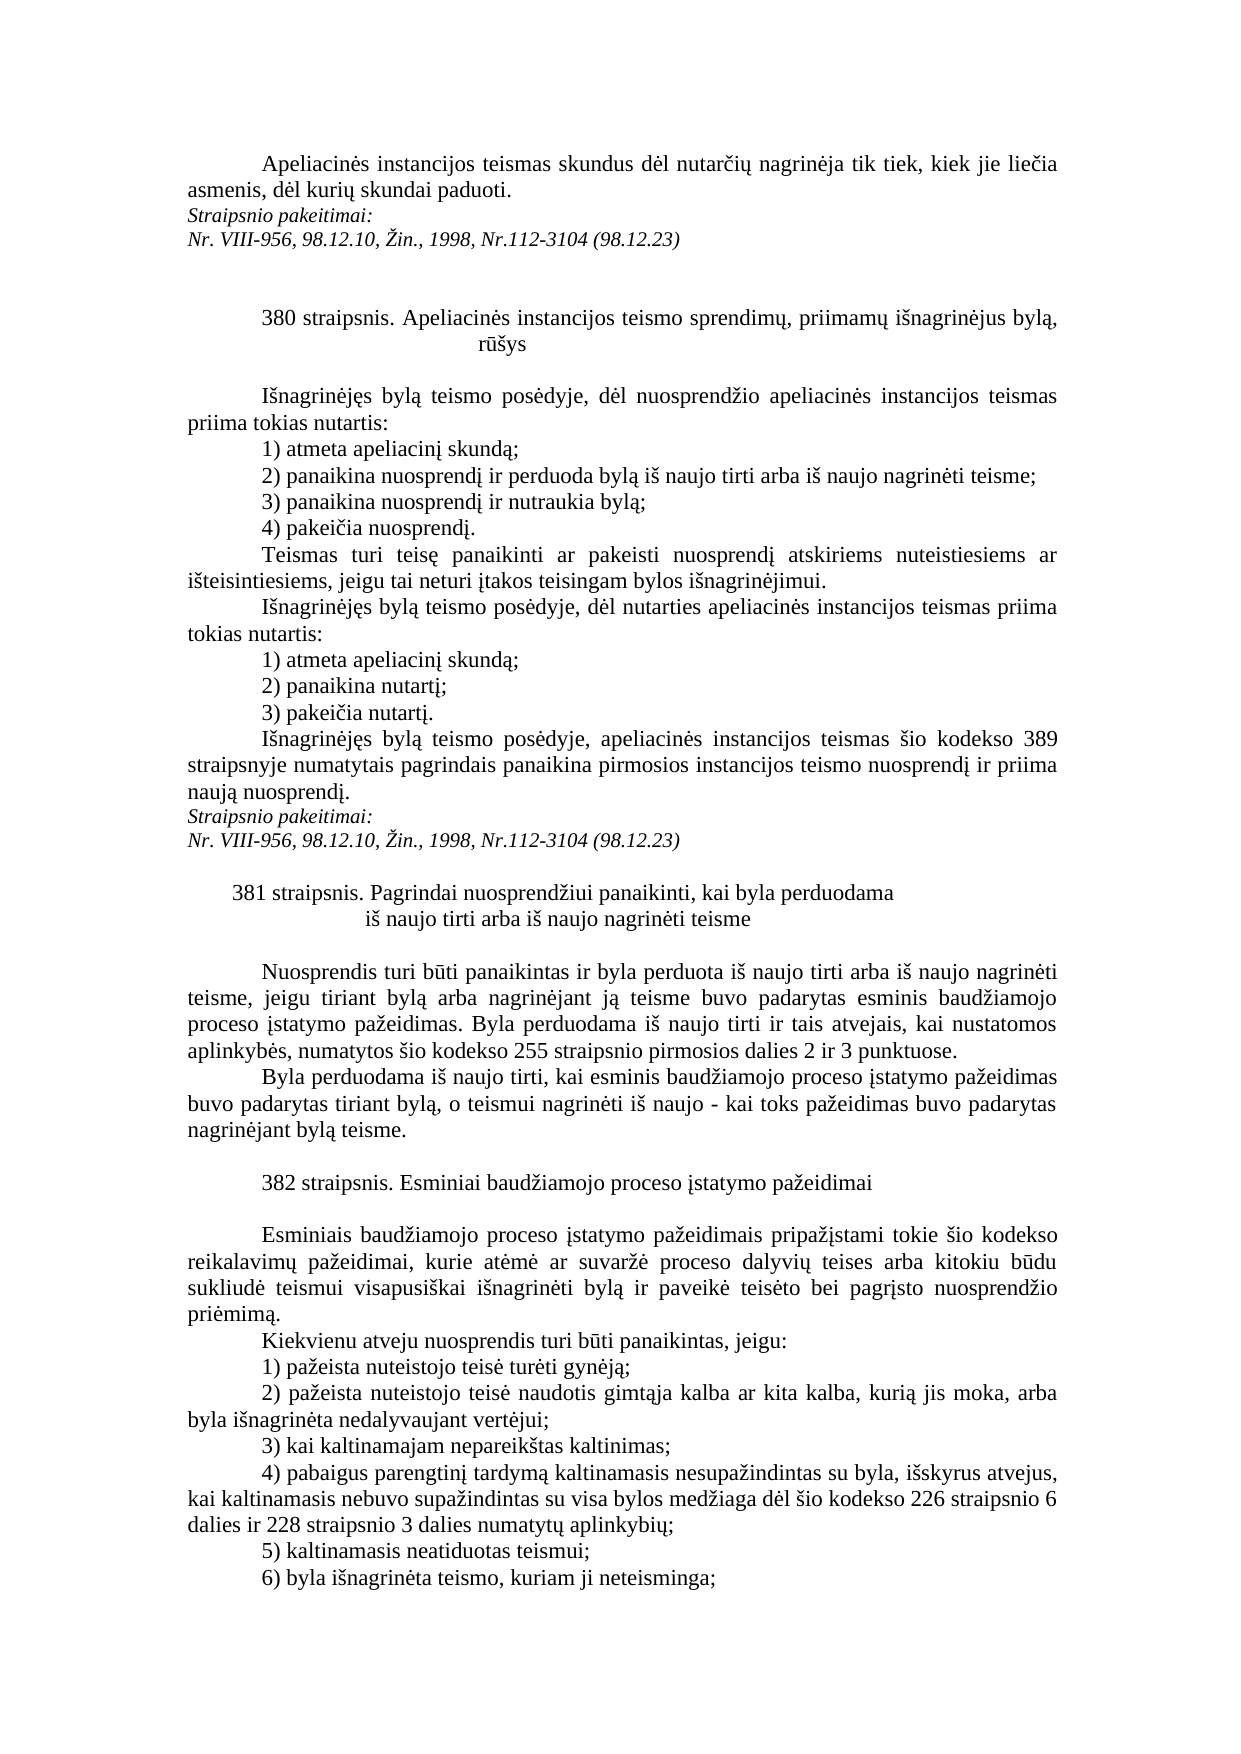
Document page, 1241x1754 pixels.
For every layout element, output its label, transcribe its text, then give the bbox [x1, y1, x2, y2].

text Straipsnio pakeitimai: [187, 804, 1059, 828]
text 2) panaikina nuosprendį ir perduoda bylą iš naujo tirti arba iš naujo nagrinėti teisme; [187, 462, 1059, 488]
text 1) atmeta apeliacinį skundą; [187, 646, 1059, 672]
text 3) kai kaltinamajam nepareikštas kaltinimas; [187, 1432, 1059, 1458]
text Esminiais baudžiamojo proceso įstatymo pažeidimais pripažįstami tokie šio kodekso reikalavimų pažeidimai, kurie atėmė ar suvaržė proceso dalyvių teises arba kitokiu būdu sukliudė teismui visapusiškai išnagrinėti bylą ir paveikė teisėto bei pagrįsto nuosprendžio priėmimą. [187, 1221, 1059, 1327]
text iš naujo tirti arba iš naujo nagrinėti teisme [365, 905, 1059, 931]
text Byla perduodama iš naujo tirti, kai esminis baudžiamojo proceso įstatymo pažeidimas buvo padarytas tiriant bylą, o teismui nagrinėti iš naujo - kai toks pažeidimas buvo padarytas nagrinėjant bylą teisme. [187, 1063, 1059, 1142]
text 2) panaikina nutartį; [187, 672, 1059, 699]
text 382 straipsnis. Esminiai baudžiamojo proceso įstatymo pažeidimai [187, 1169, 1059, 1195]
text 1) pažeista nuteistojo teisė turėti gynėją; [187, 1353, 1059, 1379]
text 5) kaltinamasis neatiduotas teismui; [187, 1538, 1059, 1564]
text Straipsnio pakeitimai: [187, 203, 1059, 227]
text Nr. VIII-956, 98.12.10, Žin., 1998, Nr.112-3104 (98.12.23) [187, 828, 1059, 852]
text 4) pabaigus parengtinį tardymą kaltinamasis nesupažindintas su byla, išskyrus atvejus, kai kaltinamasis nebuvo supažindintas su visa bylos medžiaga dėl šio kodekso 226 straipsnio 6 dalies ir 228 straipsnio 3 dalies numatytų aplinkybių; [187, 1458, 1059, 1538]
text 380 straipsnis. Apeliacinės instancijos teismo sprendimų, priimamų išnagrinėjus bylą, rūšys [261, 303, 1059, 356]
text Išnagrinėjęs bylą teismo posėdyje, dėl nutarties apeliacinės instancijos teismas priima tokias nutartis: [187, 593, 1059, 646]
text Išnagrinėjęs bylą teismo posėdyje, apeliacinės instancijos teismas šio kodekso 389 straipsnyje numatytais pagrindais panaikina pirmosios instancijos teismo nuosprendį ir priima naują nuosprendį. [187, 725, 1059, 804]
text 4) pakeičia nuosprendį. [187, 514, 1059, 541]
text 1) atmeta apeliacinį skundą; [187, 435, 1059, 462]
text 381 straipsnis. Pagrindai nuosprendžiui panaikinti, kai byla perduodama [232, 879, 1059, 905]
text Teismas turi teisę panaikinti ar pakeisti nuosprendį atskiriems nuteistiesiems ar išteisintiesiems, jeigu tai neturi įtakos teisingam bylos išnagrinėjimui. [187, 541, 1059, 593]
text Kiekvienu atveju nuosprendis turi būti panaikintas, jeigu: [187, 1327, 1059, 1353]
text Išnagrinėjęs bylą teismo posėdyje, dėl nuosprendžio apeliacinės instancijos teismas priima tokias nutartis: [187, 383, 1059, 435]
text Nr. VIII-956, 98.12.10, Žin., 1998, Nr.112-3104 (98.12.23) [187, 227, 1059, 251]
text Apeliacinės instancijos teismas skundus dėl nutarčių nagrinėja tik tiek, kiek jie liečia asmenis, dėl kurių skundai paduoti. [187, 150, 1059, 203]
text 3) panaikina nuosprendį ir nutraukia bylą; [187, 488, 1059, 514]
text 2) pažeista nuteistojo teisė naudotis gimtąja kalba ar kita kalba, kurią jis moka, arba byla išnagrinėta nedalyvaujant vertėjui; [187, 1379, 1059, 1432]
text Nuosprendis turi būti panaikintas ir byla perduota iš naujo tirti arba iš naujo nagrinėti teisme, jeigu tiriant bylą arba nagrinėjant ją teisme buvo padarytas esminis baudžiamojo proceso įstatymo pažeidimas. Byla perduodama iš naujo tirti ir tais atvejais, kai nustatomos aplinkybės, numatytos šio kodekso 255 straipsnio pirmosios dalies 2 ir 3 punktuose. [187, 958, 1059, 1063]
text 6) byla išnagrinėta teismo, kuriam ji neteisminga; [187, 1564, 1059, 1590]
text 3) pakeičia nutartį. [187, 699, 1059, 725]
